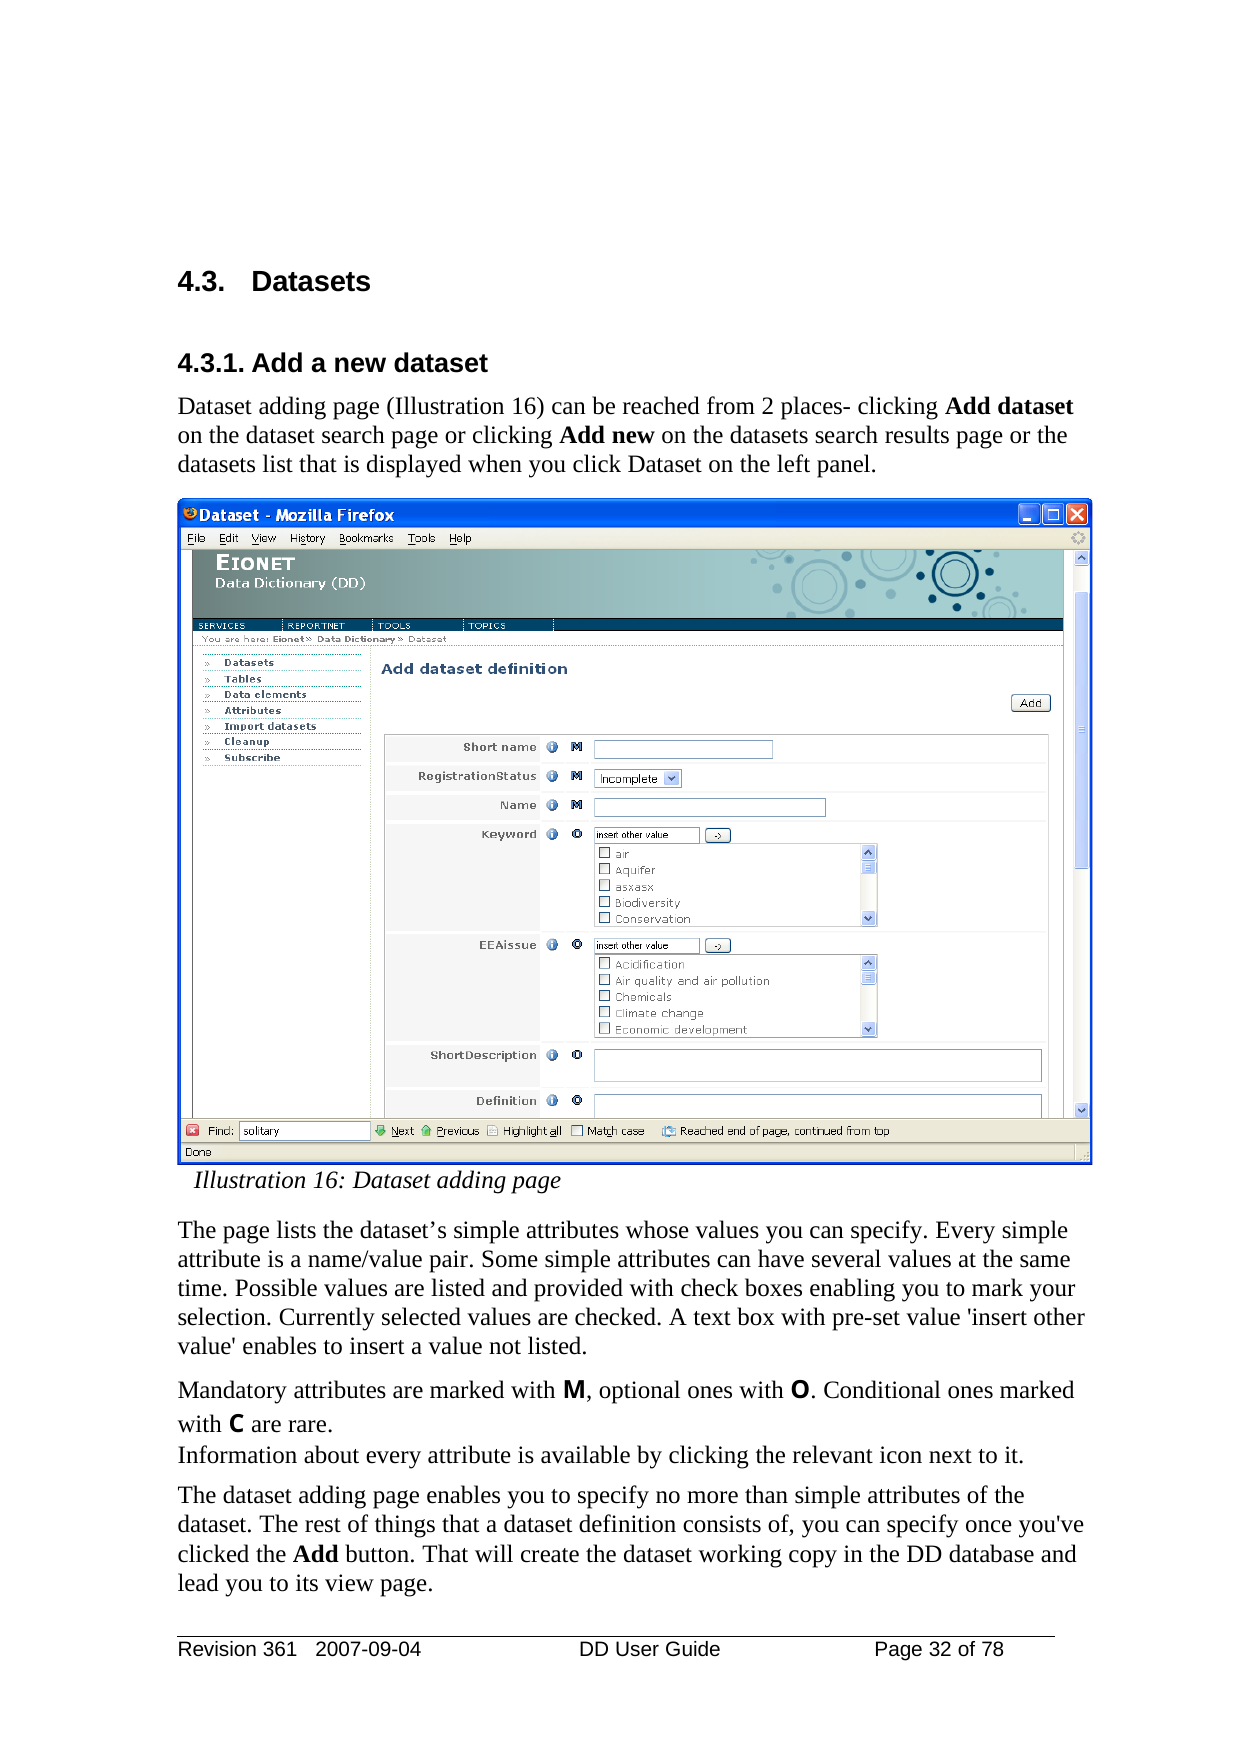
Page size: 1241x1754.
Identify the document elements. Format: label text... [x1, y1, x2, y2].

picture [177, 498, 1093, 1165]
text The page lists the dataset’s simple attributes whose values you can specify. Every simple attribute is a name/value pair. Some simple attributes can have several values at the same time. Possible values are listed and provided with check boxes enabling you to mark your selection. Currently selected values are checked. A text box with pre-set value 'insert other value' enables to insert a value not listed. [177, 1214, 1092, 1360]
text Illustration 16: Dataset adding page [194, 1165, 1076, 1194]
subtitle Add a new dataset [177, 347, 1092, 378]
text Mandatory attributes are marked with M, optional ones with O. Conditional ones marked with C are rare. Information about every attribute is available by clicking the relevant icon next to it. [177, 1372, 1092, 1468]
subtitle Datasets [177, 264, 1092, 298]
text Dataset adding page (Illustration 16) can be reached from 2 places- clicking Add dataset on the dataset search page or clicking Add new on the datasets search results page or the datasets list that is displayed when you click Dataset on the left panel. [177, 391, 1092, 478]
text The dataset adding page enables you to specify no more than simple attributes of the dataset. The rest of things that a dataset definition consists of, you can specify once you've clicked the Add button. That will create the dataset working copy in the DD database and lead you to its view page. [177, 1480, 1092, 1597]
